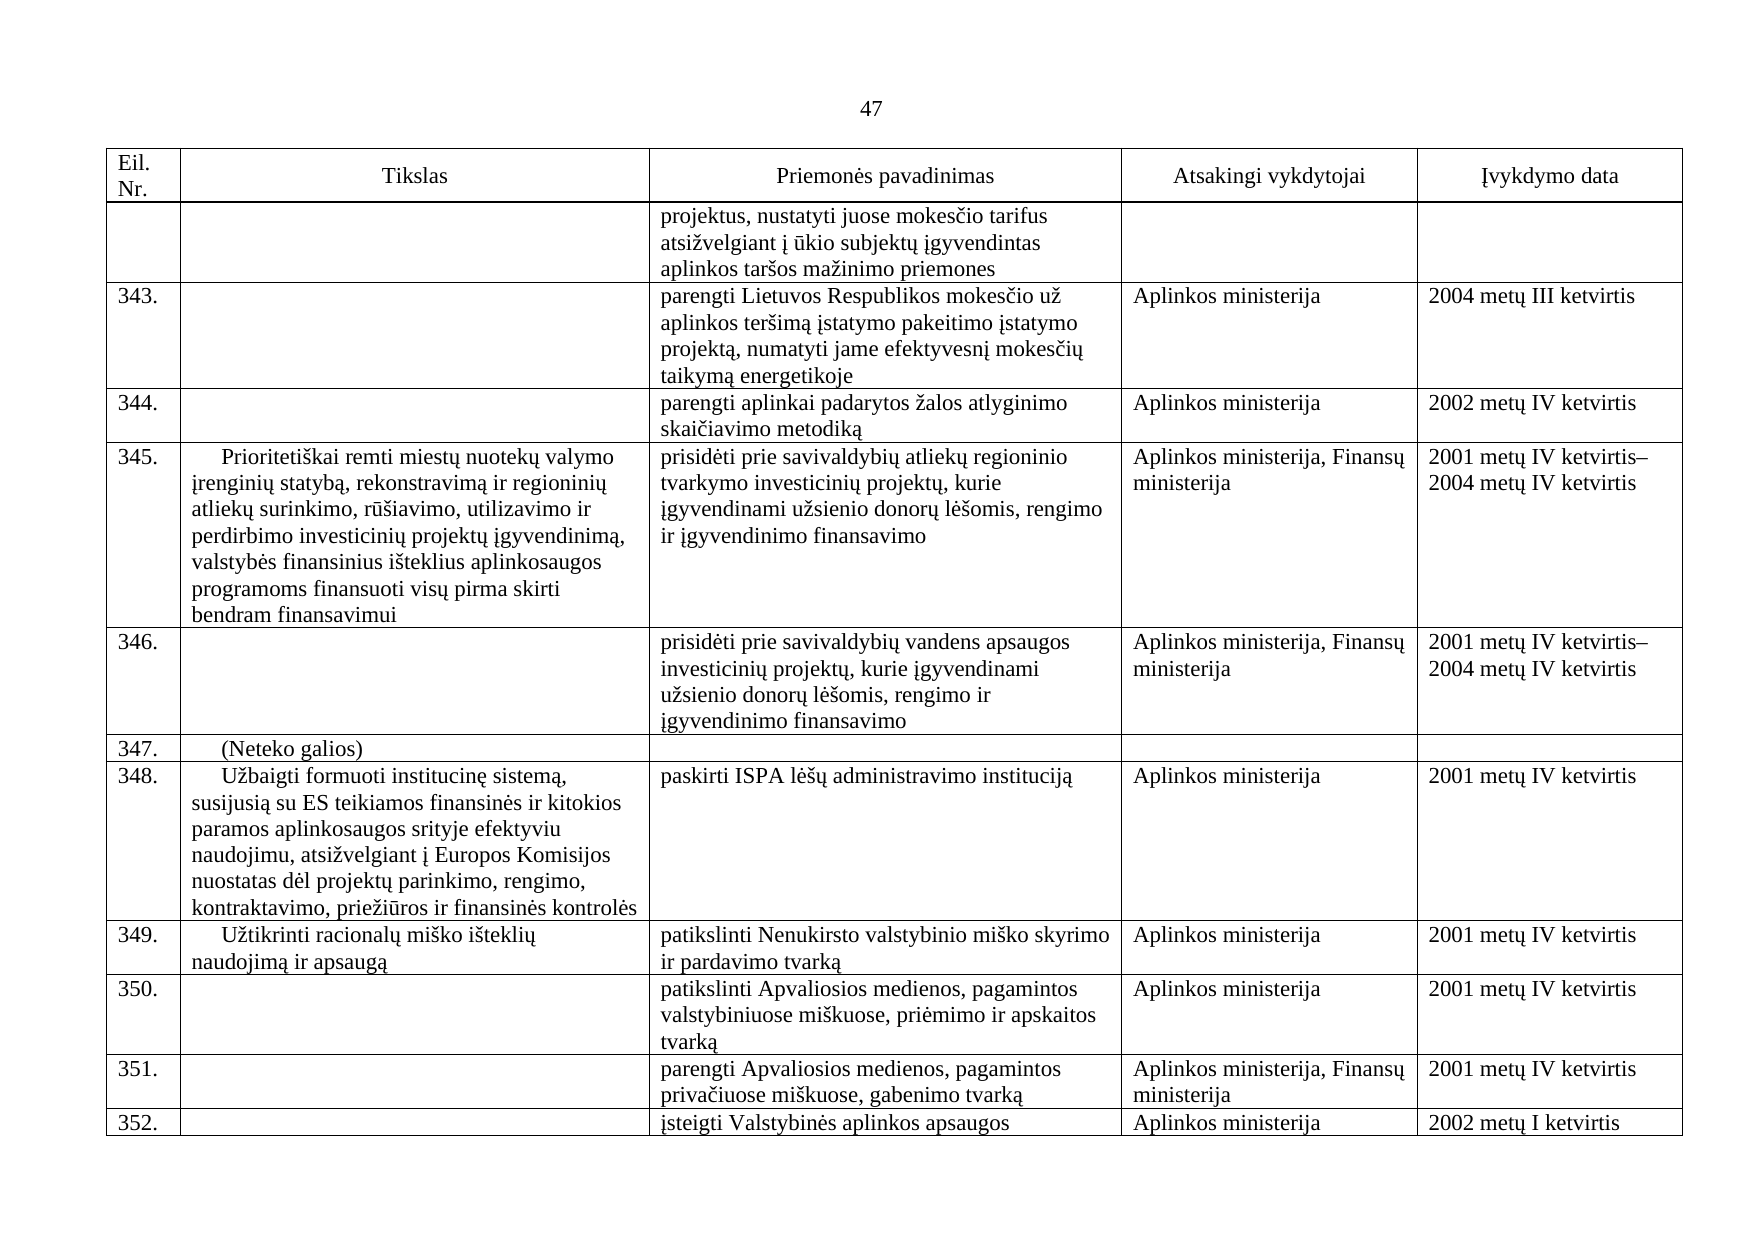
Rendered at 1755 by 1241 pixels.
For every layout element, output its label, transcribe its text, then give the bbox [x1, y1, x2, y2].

table_cell [181, 1109, 649, 1135]
table_cell Užbaigti formuoti institucinę sistemą, susijusią su ES teikiamos finansinės ir kitokios paramos aplinkosaugos srityje efektyviu naudojimu, atsižvelgiant į Europos Komisijos nuostatas dėl projektų parinkimo, rengimo, kontraktavimo, priežiūros ir finansinės kontrolės [181, 762, 649, 920]
table_cell [181, 389, 649, 442]
table_cell [1418, 203, 1682, 282]
table_cell 2002 metų I ketvirtis [1418, 1109, 1682, 1135]
table_header Atsakingi vykdytojai [1122, 149, 1417, 201]
table_cell [1122, 203, 1417, 282]
table_header Priemonės pavadinimas [650, 149, 1121, 201]
table_cell [181, 203, 649, 282]
table_cell Aplinkos ministerija, Finansų ministerija [1122, 443, 1417, 627]
table_cell 2004 metų III ketvirtis [1418, 283, 1682, 388]
table_cell (Neteko galios) [181, 735, 649, 761]
table_cell paskirti ISPA lėšų administravimo instituciją [650, 762, 1121, 920]
table_cell [107, 283, 180, 388]
table_cell projektus, nustatyti juose mokesčio tarifus atsižvelgiant į ūkio subjektų įgyvendintas aplinkos taršos mažinimo priemones [650, 203, 1121, 282]
table_cell Užtikrinti racionalų miško išteklių naudojimą ir apsaugą [181, 921, 649, 974]
table_cell Aplinkos ministerija [1122, 762, 1417, 920]
table_cell [107, 628, 180, 734]
table_cell Prioritetiškai remti miestų nuotekų valymo įrenginių statybą, rekonstravimą ir regioninių atliekų surinkimo, rūšiavimo, utilizavimo ir perdirbimo investicinių projektų įgyvendinimą, valstybės finansinius išteklius aplinkosaugos programoms finansuoti visų pirma skirti bendram finansavimui [181, 443, 649, 627]
table_cell parengti aplinkai padarytos žalos atlyginimo skaičiavimo metodiką [650, 389, 1121, 442]
table_cell [107, 921, 180, 974]
table_cell [107, 762, 180, 920]
table_cell Aplinkos ministerija [1122, 389, 1417, 442]
table_cell 2001 metų IV ketvirtis [1418, 1055, 1682, 1108]
table_cell prisidėti prie savivaldybių atliekų regioninio tvarkymo investicinių projektų, kurie įgyvendinami užsienio donorų lėšomis, rengimo ir įgyvendinimo finansavimo [650, 443, 1121, 627]
table_cell [181, 628, 649, 734]
table_cell [181, 975, 649, 1054]
table_cell patikslinti Apvaliosios medienos, pagamintos valstybiniuose miškuose, priėmimo ir apskaitos tvarką [650, 975, 1121, 1054]
table_cell Aplinkos ministerija [1122, 283, 1417, 388]
table_cell 2001 metų IV ketvirtis– 2004 metų IV ketvirtis [1418, 628, 1682, 734]
table_cell 2001 metų IV ketvirtis– 2004 metų IV ketvirtis [1418, 443, 1682, 627]
table_cell [107, 1055, 180, 1108]
table_cell Aplinkos ministerija [1122, 1109, 1417, 1135]
table_cell Aplinkos ministerija, Finansų ministerija [1122, 1055, 1417, 1108]
table_cell [107, 203, 180, 282]
table_cell patikslinti Nenukirsto valstybinio miško skyrimo ir pardavimo tvarką [650, 921, 1121, 974]
table_cell [650, 735, 1121, 761]
table_cell įsteigti Valstybinės aplinkos apsaugos [650, 1109, 1121, 1135]
table_cell [107, 735, 180, 761]
table_cell Aplinkos ministerija [1122, 921, 1417, 974]
table_header Eil. Nr. [107, 149, 180, 201]
table_cell 2002 metų IV ketvirtis [1418, 389, 1682, 442]
table_header Tikslas [181, 149, 649, 201]
table_cell 2001 metų IV ketvirtis [1418, 921, 1682, 974]
table_cell [181, 283, 649, 388]
table_cell [107, 1109, 180, 1135]
table_cell parengti Apvaliosios medienos, pagamintos privačiuose miškuose, gabenimo tvarką [650, 1055, 1121, 1108]
table_cell [1418, 735, 1682, 761]
table_cell parengti Lietuvos Respublikos mokesčio už aplinkos teršimą įstatymo pakeitimo įstatymo projektą, numatyti jame efektyvesnį mokesčių taikymą energetikoje [650, 283, 1121, 388]
table_cell Aplinkos ministerija, Finansų ministerija [1122, 628, 1417, 734]
table_cell [1122, 735, 1417, 761]
table_cell [107, 389, 180, 442]
table_cell [107, 975, 180, 1054]
table_cell [181, 1055, 649, 1108]
table_cell prisidėti prie savivaldybių vandens apsaugos investicinių projektų, kurie įgyvendinami užsienio donorų lėšomis, rengimo ir įgyvendinimo finansavimo [650, 628, 1121, 734]
table_cell 2001 metų IV ketvirtis [1418, 762, 1682, 920]
table_cell [107, 443, 180, 627]
table_header Įvykdymo data [1418, 149, 1682, 201]
table_cell 2001 metų IV ketvirtis [1418, 975, 1682, 1054]
table_cell Aplinkos ministerija [1122, 975, 1417, 1054]
